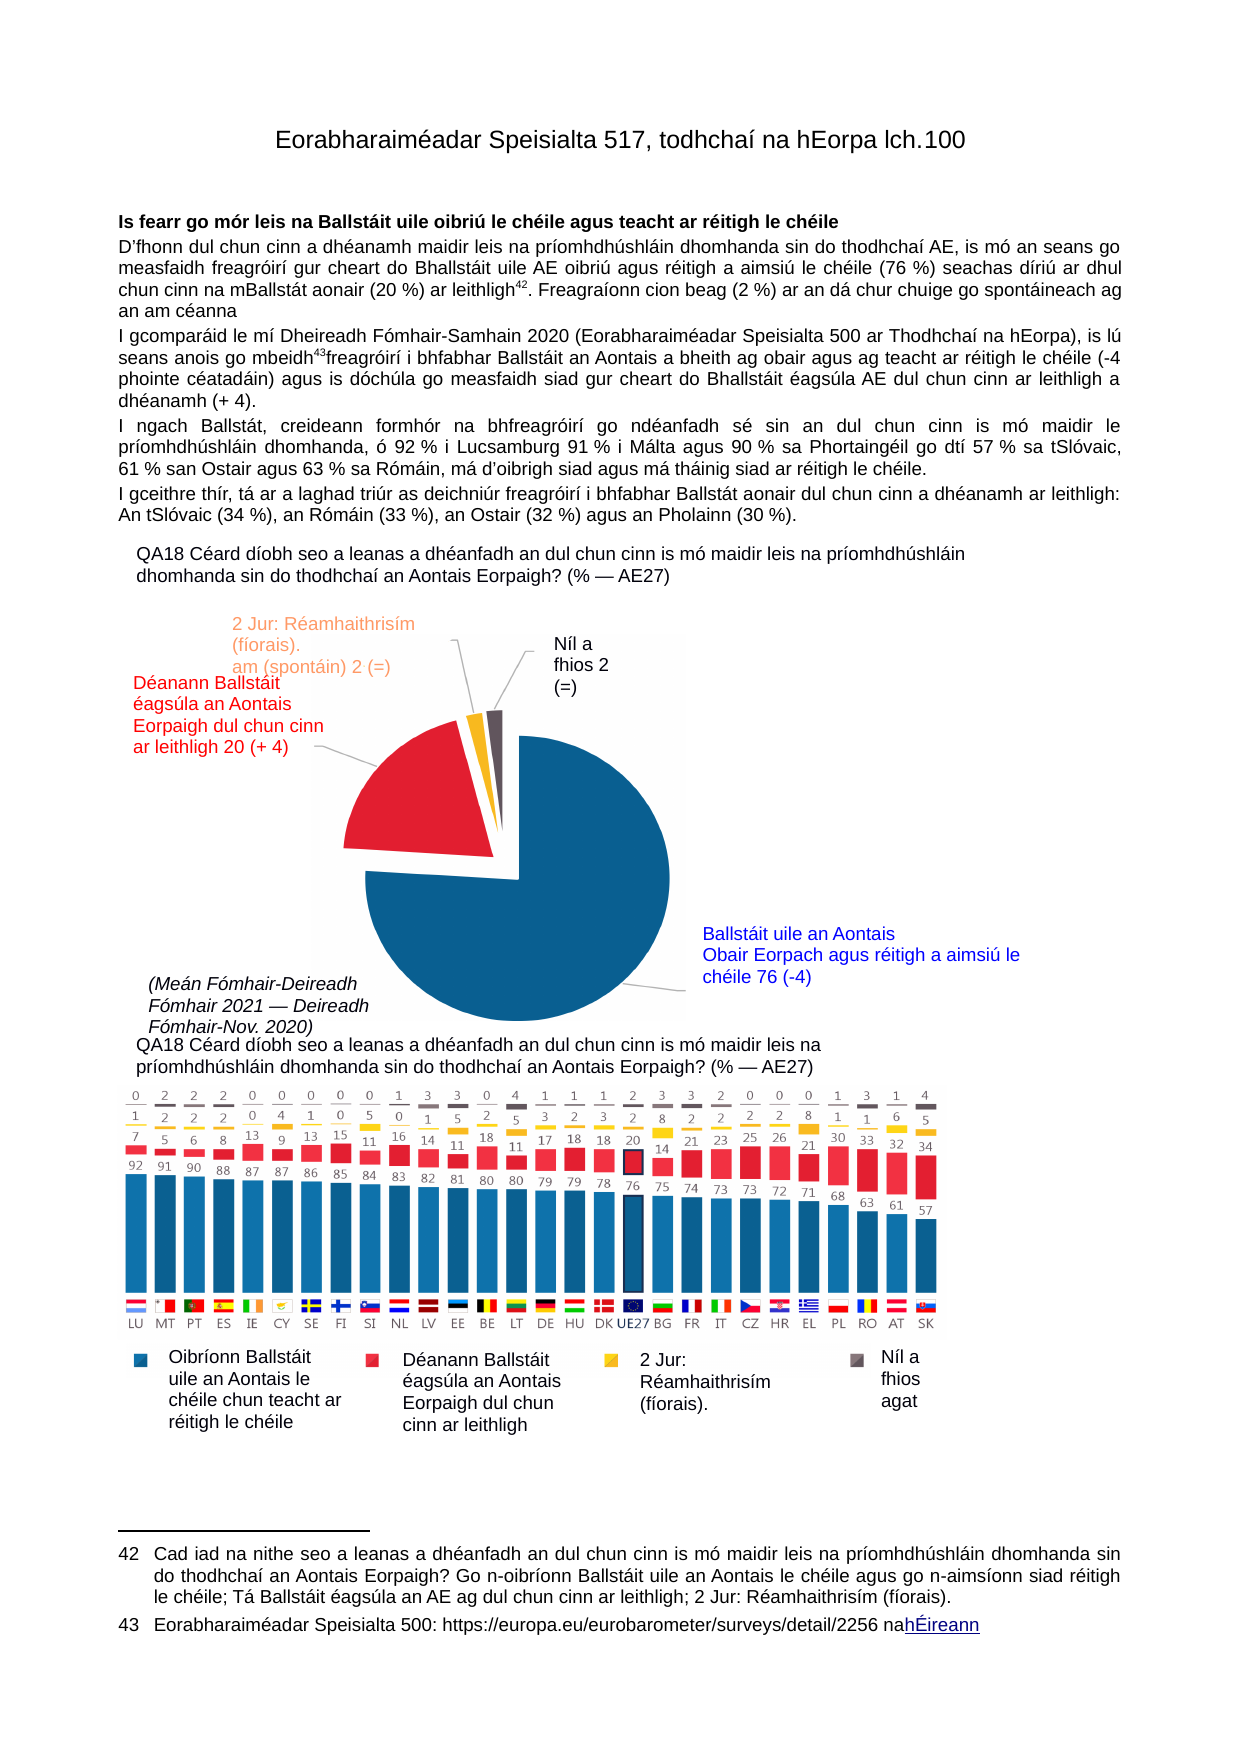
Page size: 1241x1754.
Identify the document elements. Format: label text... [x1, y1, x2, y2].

text Is fearr go mór leis na Ballstáit uile oibriú le chéile agus teacht ar réitigh le chéile [118, 211, 1122, 232]
text Cad iad na nithe seo a leanas a dhéanfadh an dul chun cinn is mó maidir leis na príomhdhúshláin dhomhanda sin do thodhchaí an Aontais Eorpaigh? Go n-oibríonn Ballstáit uile an Aontais le chéile agus go n-aimsíonn siad réitigh le chéile; Tá Ballstáit éagsúla an AE ag dul chun cinn ar leithligh; 2 Jur: Réamhaithrisím (fíorais). [118, 1543, 1122, 1608]
text I ngach Ballstát, creideann formhór na bhfreagróirí go ndéanfadh sé sin an dul chun cinn is mó maidir le príomhdhúshláin dhomhanda, ó 92 % i Lucsamburg 91 % i Málta agus 90 % sa Phortaingéil go dtí 57 % sa tSlóvaic, 61 % san Ostair agus 63 % sa Rómáin, má d’oibrigh siad agus má tháinig siad ar réitigh le chéile. [118, 414, 1122, 479]
text I gceithre thír, tá ar a laghad triúr as deichniúr freagróirí i bhfabhar Ballstát aonair dul chun cinn a dhéanamh ar leithligh: An tSlóvaic (34 %), an Rómáin (33 %), an Ostair (32 %) agus an Pholainn (30 %). [118, 482, 1122, 526]
picture [311, 634, 686, 1021]
picture [126, 1343, 871, 1378]
text Eorabharaiméadar Speisialta 500: https://europa.eu/eurobarometer/surveys/detail/2256 nahÉireann [118, 1614, 1122, 1636]
text D’fhonn dul chun cinn a dhéanamh maidir leis na príomhdhúshláin dhomhanda sin do thodhchaí AE, is mó an seans go measfaidh freagróirí gur cheart do Bhallstáit uile AE oibriú agus réitigh a aimsiú le chéile (76 %) seachas díriú ar dhul chun cinn na mBallstát aonair (20 %) ar leithligh. Freagraíonn cion beag (2 %) ar an dá chur chuige go spontáineach ag an am céanna [118, 236, 1122, 322]
picture [117, 1085, 947, 1340]
text I gcomparáid le mí Dheireadh Fómhair-Samhain 2020 (Eorabharaiméadar Speisialta 500 ar Thodhchaí na hEorpa), is lú seans anois go mbeidhfreagróirí i bhfabhar Ballstáit an Aontais a bheith ag obair agus ag teacht ar réitigh le chéile (-4 phointe céatadáin) agus is dóchúla go measfaidh siad gur cheart do Bhallstáit éagsúla AE dul chun cinn ar leithligh a dhéanamh (+ 4). [118, 325, 1122, 411]
